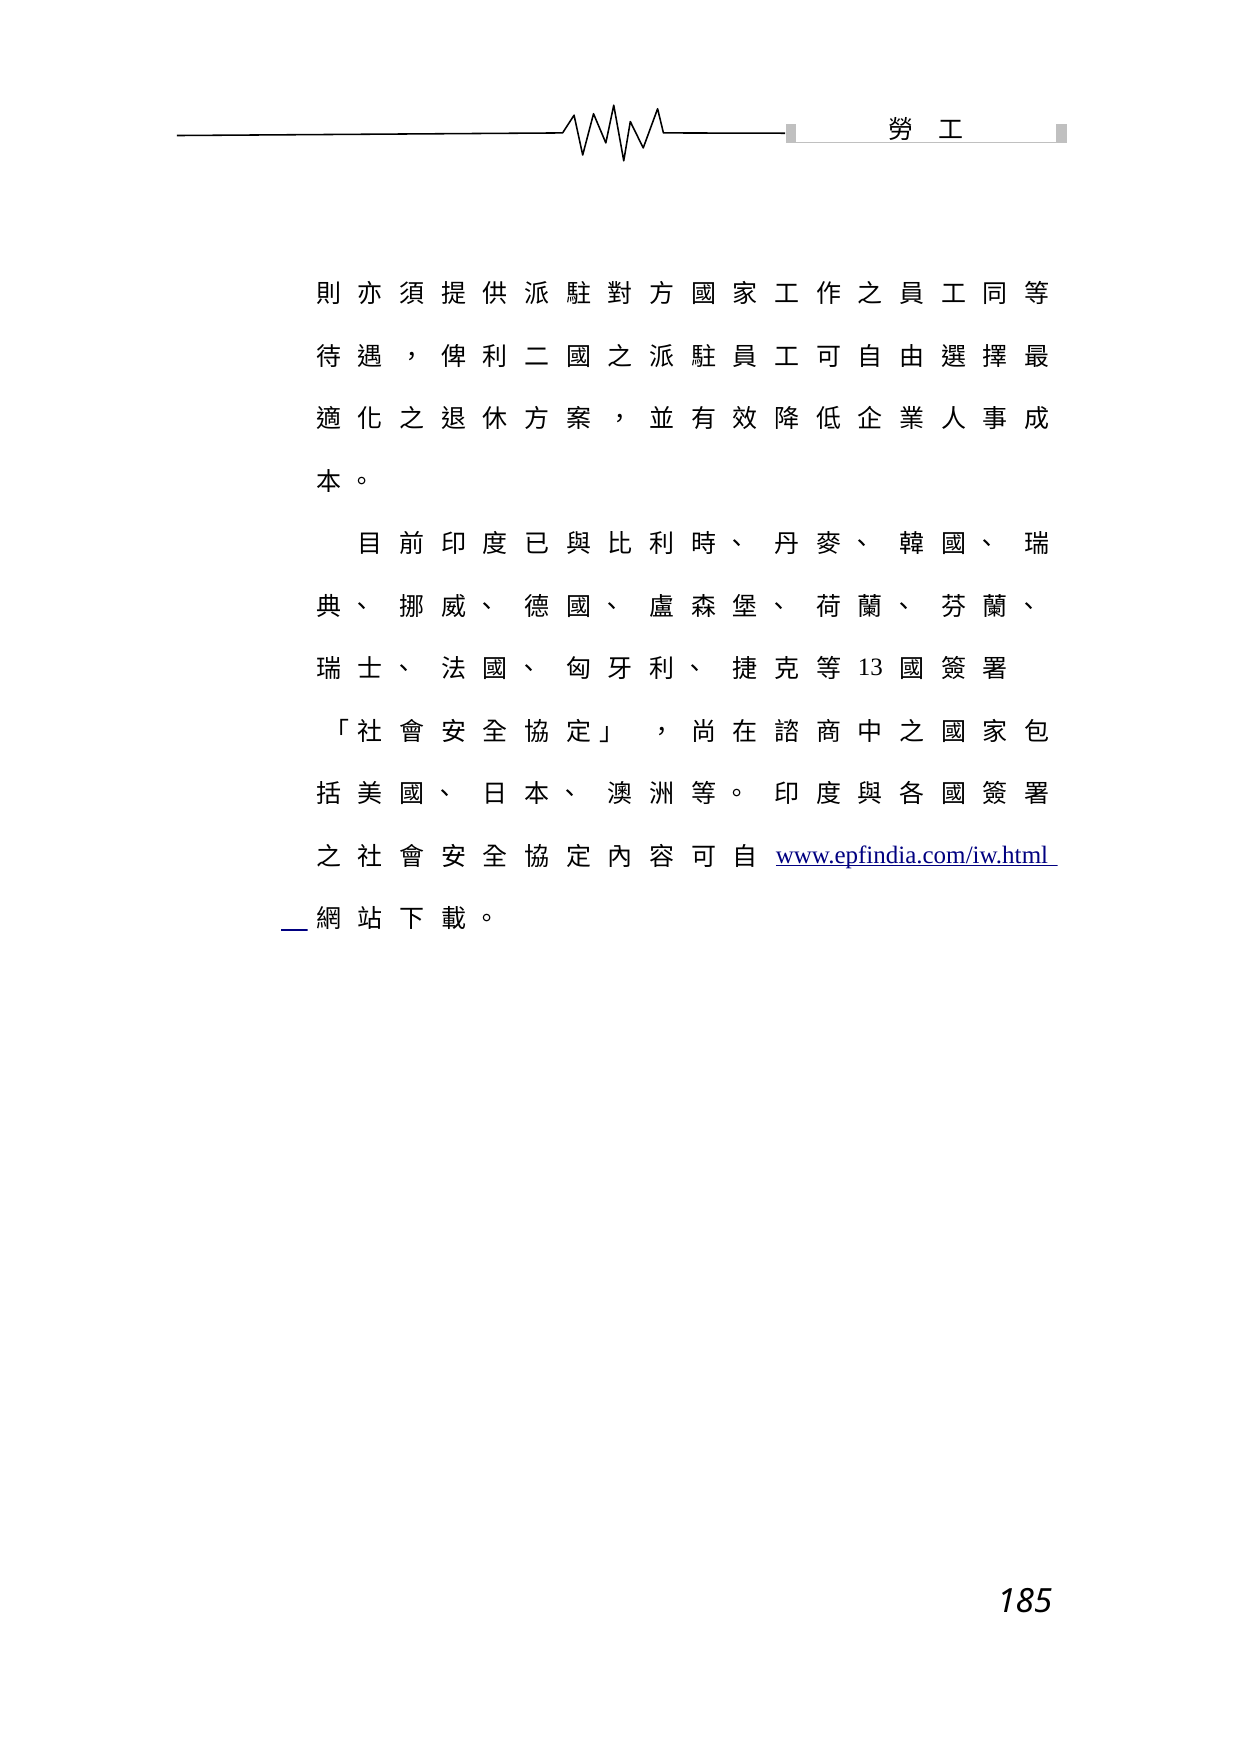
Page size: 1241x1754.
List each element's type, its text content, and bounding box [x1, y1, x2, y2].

text 目前印度已與比利時、丹麥、韓國、瑞典、挪威、德國、盧森堡、荷蘭、芬蘭、瑞士、法國、匈牙利、捷克等13國簽署「社會安全協定」，尚在諮商中之國家包括美國、日本、澳洲等。印度與各國簽署之社會安全協定內容可自www.epfindia.com/iw.html網站下載。 [281, 500, 1058, 938]
text 則亦須提供派駐對方國家工作之員工同等待遇，俾利二國之派駐員工可自由選擇最適化之退休方案，並有效降低企業人事成本。 [281, 250, 1058, 500]
